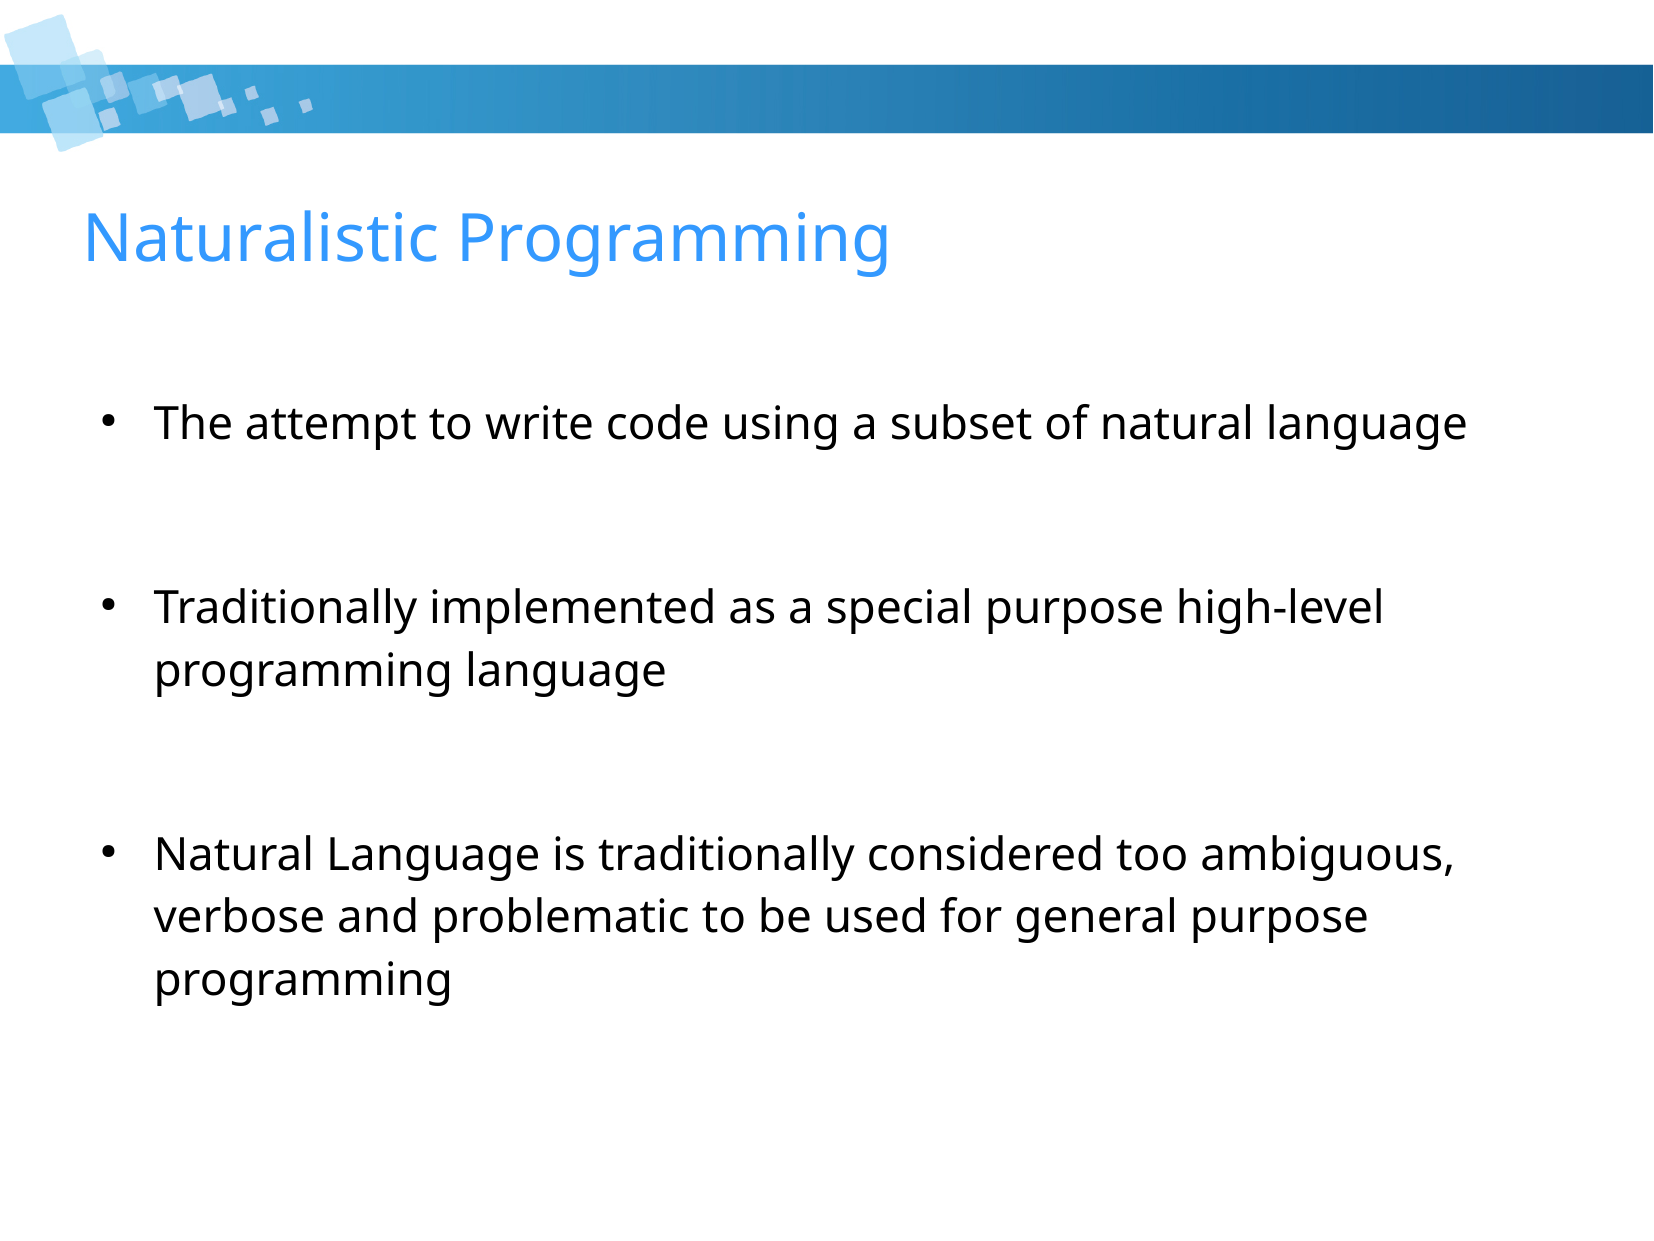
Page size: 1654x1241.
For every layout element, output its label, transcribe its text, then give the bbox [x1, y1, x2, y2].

title Naturalistic Programming [82, 139, 1571, 332]
list The attempt to write code using a subset of natural language Traditionally implemented as a special purpose high-level programming language Natural Language is traditionally considered too ambiguous, verbose and problematic to be used for general purpose programming [82, 390, 1571, 989]
picture [0, 0, 1653, 1238]
